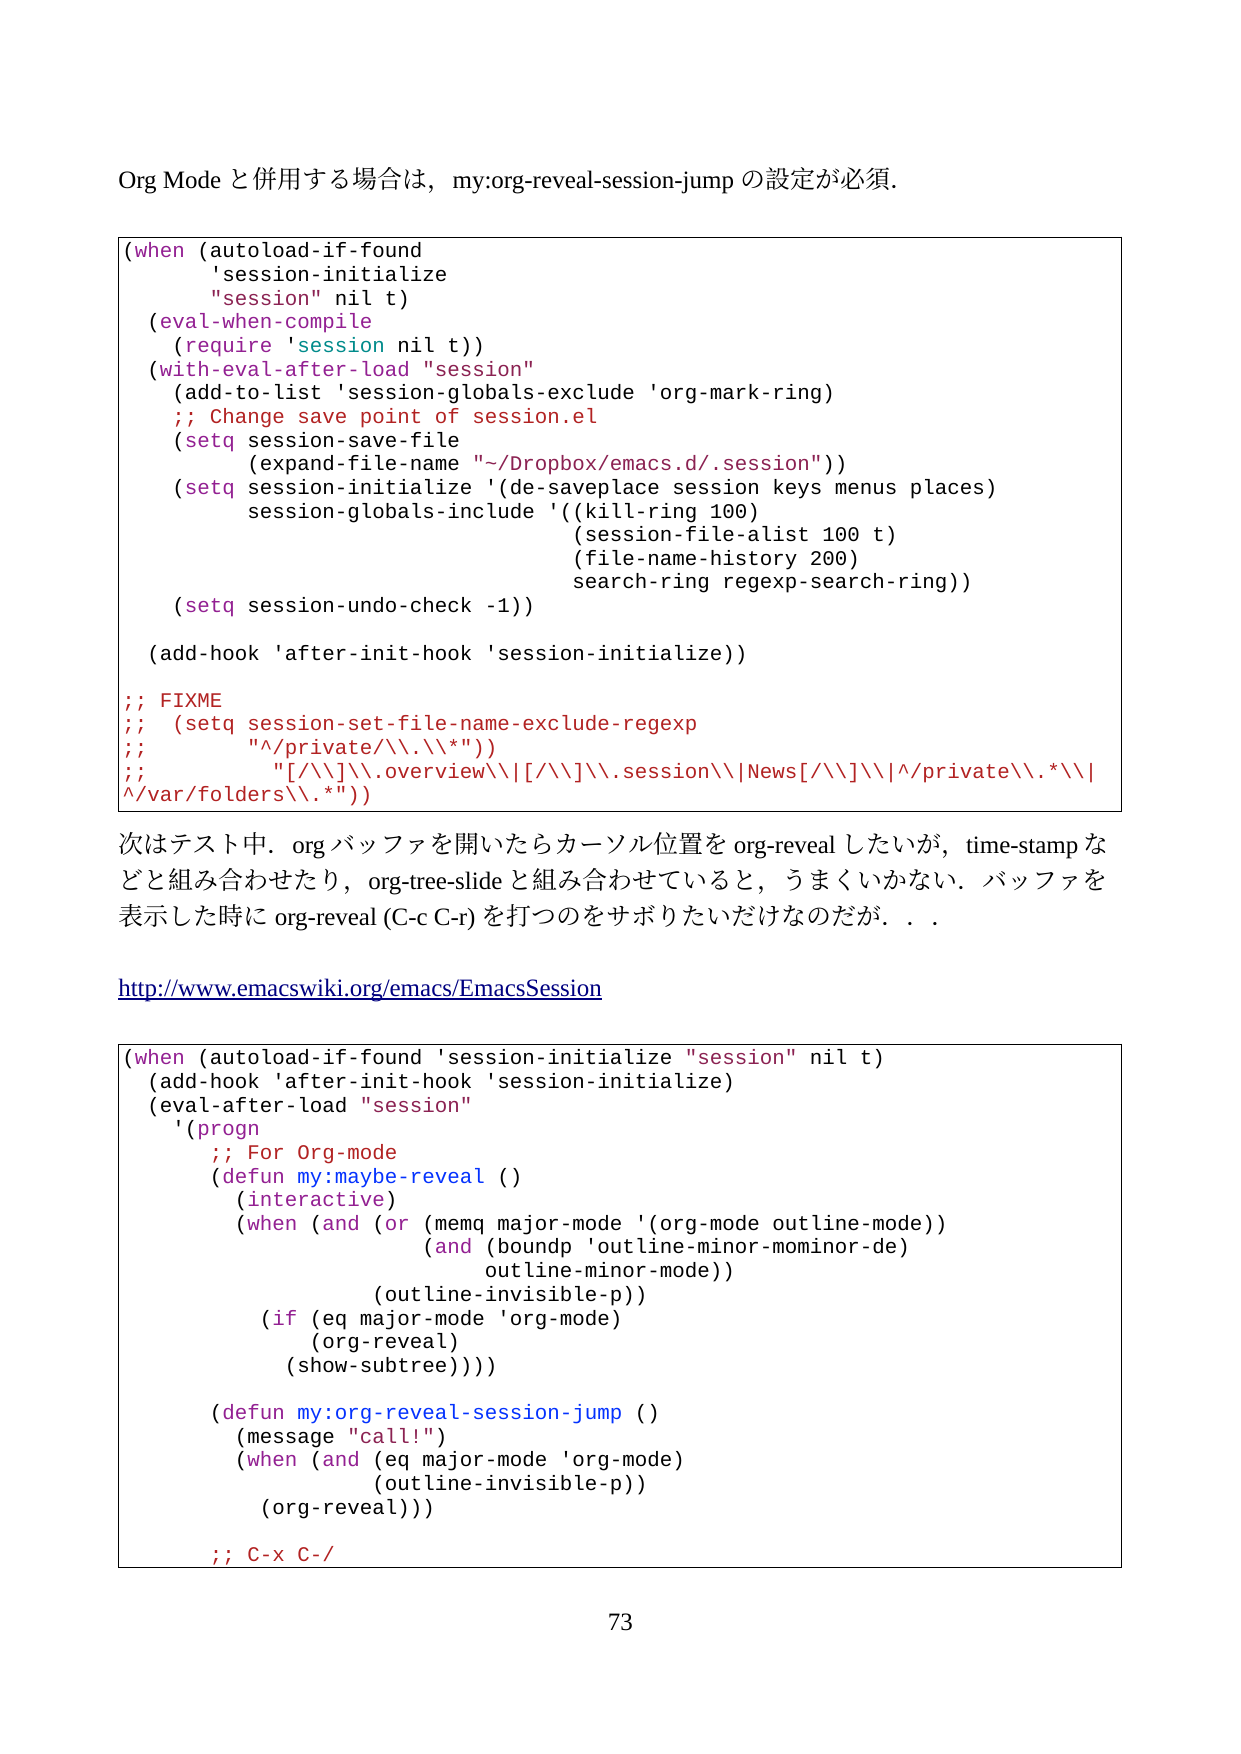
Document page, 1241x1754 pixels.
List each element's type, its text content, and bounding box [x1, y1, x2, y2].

text search-ring regexp-search-ring)) [119, 568, 1121, 591]
text (eval-when-compile [119, 307, 1121, 331]
text (add-hook 'after-init-hook 'session-initialize) [119, 1067, 1121, 1091]
text (org-reveal))) [119, 1493, 1121, 1516]
text (require 'session nil t)) [119, 331, 1121, 355]
text 次はテスト中．orgバッファを開いたらカーソル位置をorg-revealしたいが，time-stampなどと組み合わせたり，org-tree-slideと組み合わせていると，うまくいかない．バッファを表示した時に org-reveal (C-c C-r) を打つのをサボりたいだけなのだが．．． [118, 824, 1122, 961]
text ;; "[/\\]\\.overview\\|[/\\]\\.session\\|News[/\\]\\|^/private\\.*\\|^/var/folders\\.*")) [119, 757, 1121, 811]
text ;; Change save point of session.el [119, 402, 1121, 426]
text [118, 118, 1122, 147]
text (add-to-list 'session-globals-exclude 'org-mark-ring) [119, 378, 1121, 402]
text (when (and (eq major-mode 'org-mode) [119, 1445, 1121, 1469]
text ;; FIXME [119, 686, 1121, 709]
text (message "call!") [119, 1422, 1121, 1445]
text http://www.emacswiki.org/emacs/EmacsSession [118, 973, 1122, 1031]
text (and (boundp 'outline-minor-mominor-de) [119, 1233, 1121, 1256]
text (org-reveal) [119, 1327, 1121, 1351]
text (defun my:maybe-reveal () [119, 1162, 1121, 1185]
text (expand-file-name "~/Dropbox/emacs.d/.session")) [119, 449, 1121, 473]
text ;; "^/private/\\.\\*")) [119, 733, 1121, 757]
text '(progn [119, 1114, 1121, 1138]
text (file-name-history 200) [119, 544, 1121, 568]
text (if (eq major-mode 'org-mode) [119, 1303, 1121, 1327]
text (when (autoload-if-found 'session-initialize "session" nil t) [119, 1045, 1121, 1067]
text (session-file-alist 100 t) [119, 520, 1121, 544]
text (setq session-save-file [119, 426, 1121, 449]
text (outline-invisible-p)) [119, 1280, 1121, 1303]
text ;; (setq session-set-file-name-exclude-regexp [119, 709, 1121, 733]
text 'session-initialize [119, 260, 1121, 284]
text (when (and (or (memq major-mode '(org-mode outline-mode)) [119, 1209, 1121, 1233]
text (with-eval-after-load "session" [119, 355, 1121, 378]
text (interactive) [119, 1185, 1121, 1209]
text (eval-after-load "session" [119, 1091, 1121, 1114]
text ;; C-x C-/ [119, 1540, 1121, 1567]
text (add-hook 'after-init-hook 'session-initialize)) [119, 638, 1121, 662]
text (when (autoload-if-found [119, 238, 1121, 260]
text session-globals-include '((kill-ring 100) [119, 497, 1121, 520]
text (setq session-initialize '(de-saveplace session keys menus places) [119, 473, 1121, 497]
text Org Mode と併用する場合は，my:org-reveal-session-jump の設定が必須． [118, 159, 1122, 224]
text (outline-invisible-p)) [119, 1469, 1121, 1493]
text outline-minor-mode)) [119, 1256, 1121, 1280]
text ;; For Org-mode [119, 1138, 1121, 1162]
text (defun my:org-reveal-session-jump () [119, 1398, 1121, 1422]
text "session" nil t) [119, 284, 1121, 307]
text (show-subtree)))) [119, 1351, 1121, 1374]
text (setq session-undo-check -1)) [119, 591, 1121, 615]
